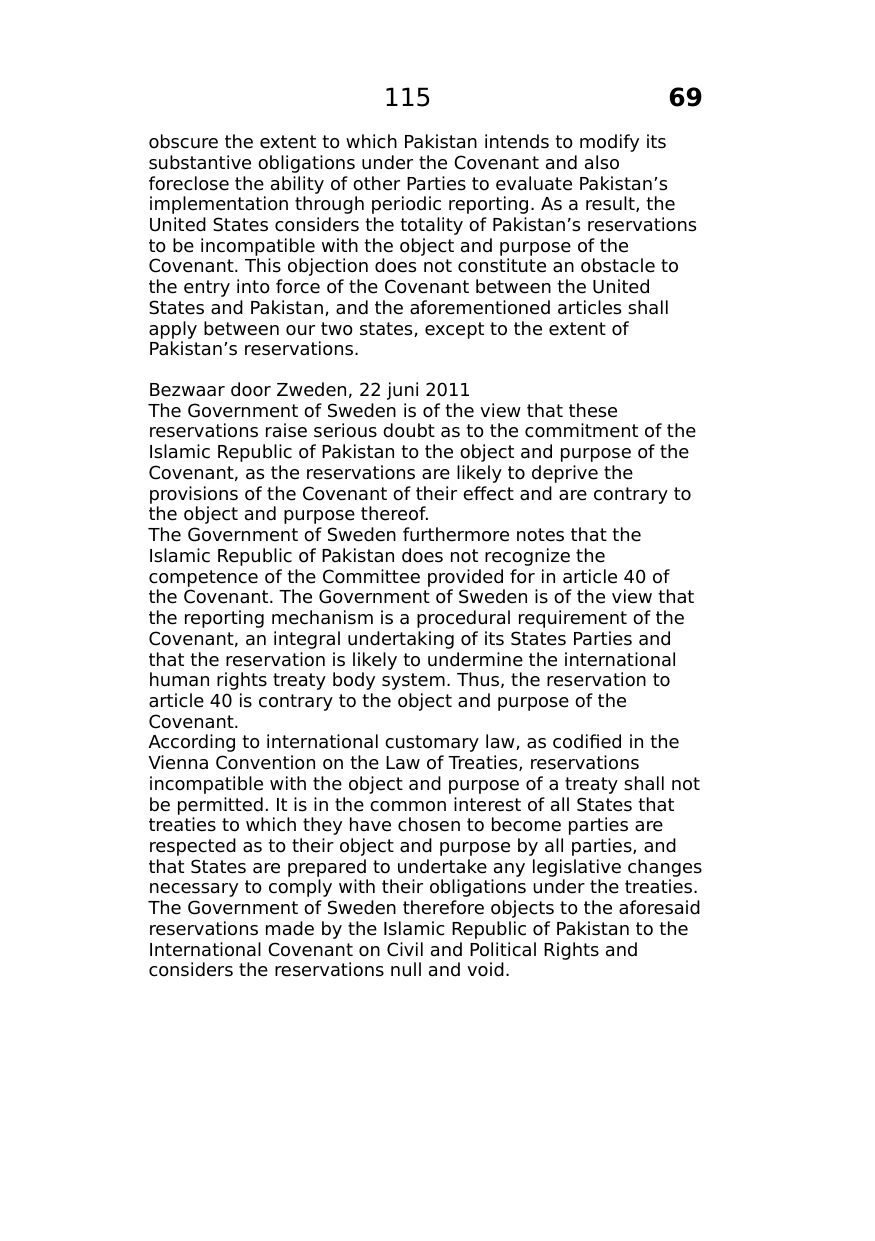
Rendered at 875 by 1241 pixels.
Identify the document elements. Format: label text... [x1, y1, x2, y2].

text The Government of Sweden furthermore notes that the Islamic Republic of Pakistan does not recognize the competence of the Committee provided for in article 40 of the Covenant. The Government of Sweden is of the view that the reporting mechanism is a procedural requirement of the Covenant, an integral undertaking of its States Parties and that the reservation is likely to undermine the international human rights treaty body system. Thus, the reservation to article 40 is contrary to the object and purpose of the Covenant. [148, 525, 703, 732]
text According to international customary law, as codified in the Vienna Convention on the Law of Treaties, reservations incompatible with the object and purpose of a treaty shall not be permitted. It is in the common interest of all States that treaties to which they have chosen to become parties are respected as to their object and purpose by all parties, and that States are prepared to undertake any legislative changes necessary to comply with their obligations under the treaties. The Government of Sweden therefore objects to the aforesaid reservations made by the Islamic Republic of Pakistan to the International Covenant on Civil and Political Rights and considers the reservations null and void. [148, 732, 703, 981]
text The Government of Sweden is of the view that these reservations raise serious doubt as to the commitment of the Islamic Republic of Pakistan to the object and purpose of the Covenant, as the reservations are likely to deprive the provisions of the Covenant of their effect and are contrary to the object and purpose thereof. [148, 401, 703, 525]
text Bezwaar door Zweden, 22 juni 2011 [148, 380, 703, 401]
text obscure the extent to which Pakistan intends to modify its substantive obligations under the Covenant and also foreclose the ability of other Parties to evaluate Pakistan’s implementation through periodic reporting. As a result, the United States considers the totality of Pakistan’s reservations to be incompatible with the object and purpose of the Covenant. This objection does not constitute an obstacle to the entry into force of the Covenant between the United States and Pakistan, and the aforementioned articles shall apply between our two states, except to the extent of Pakistan’s reservations. [148, 132, 703, 360]
